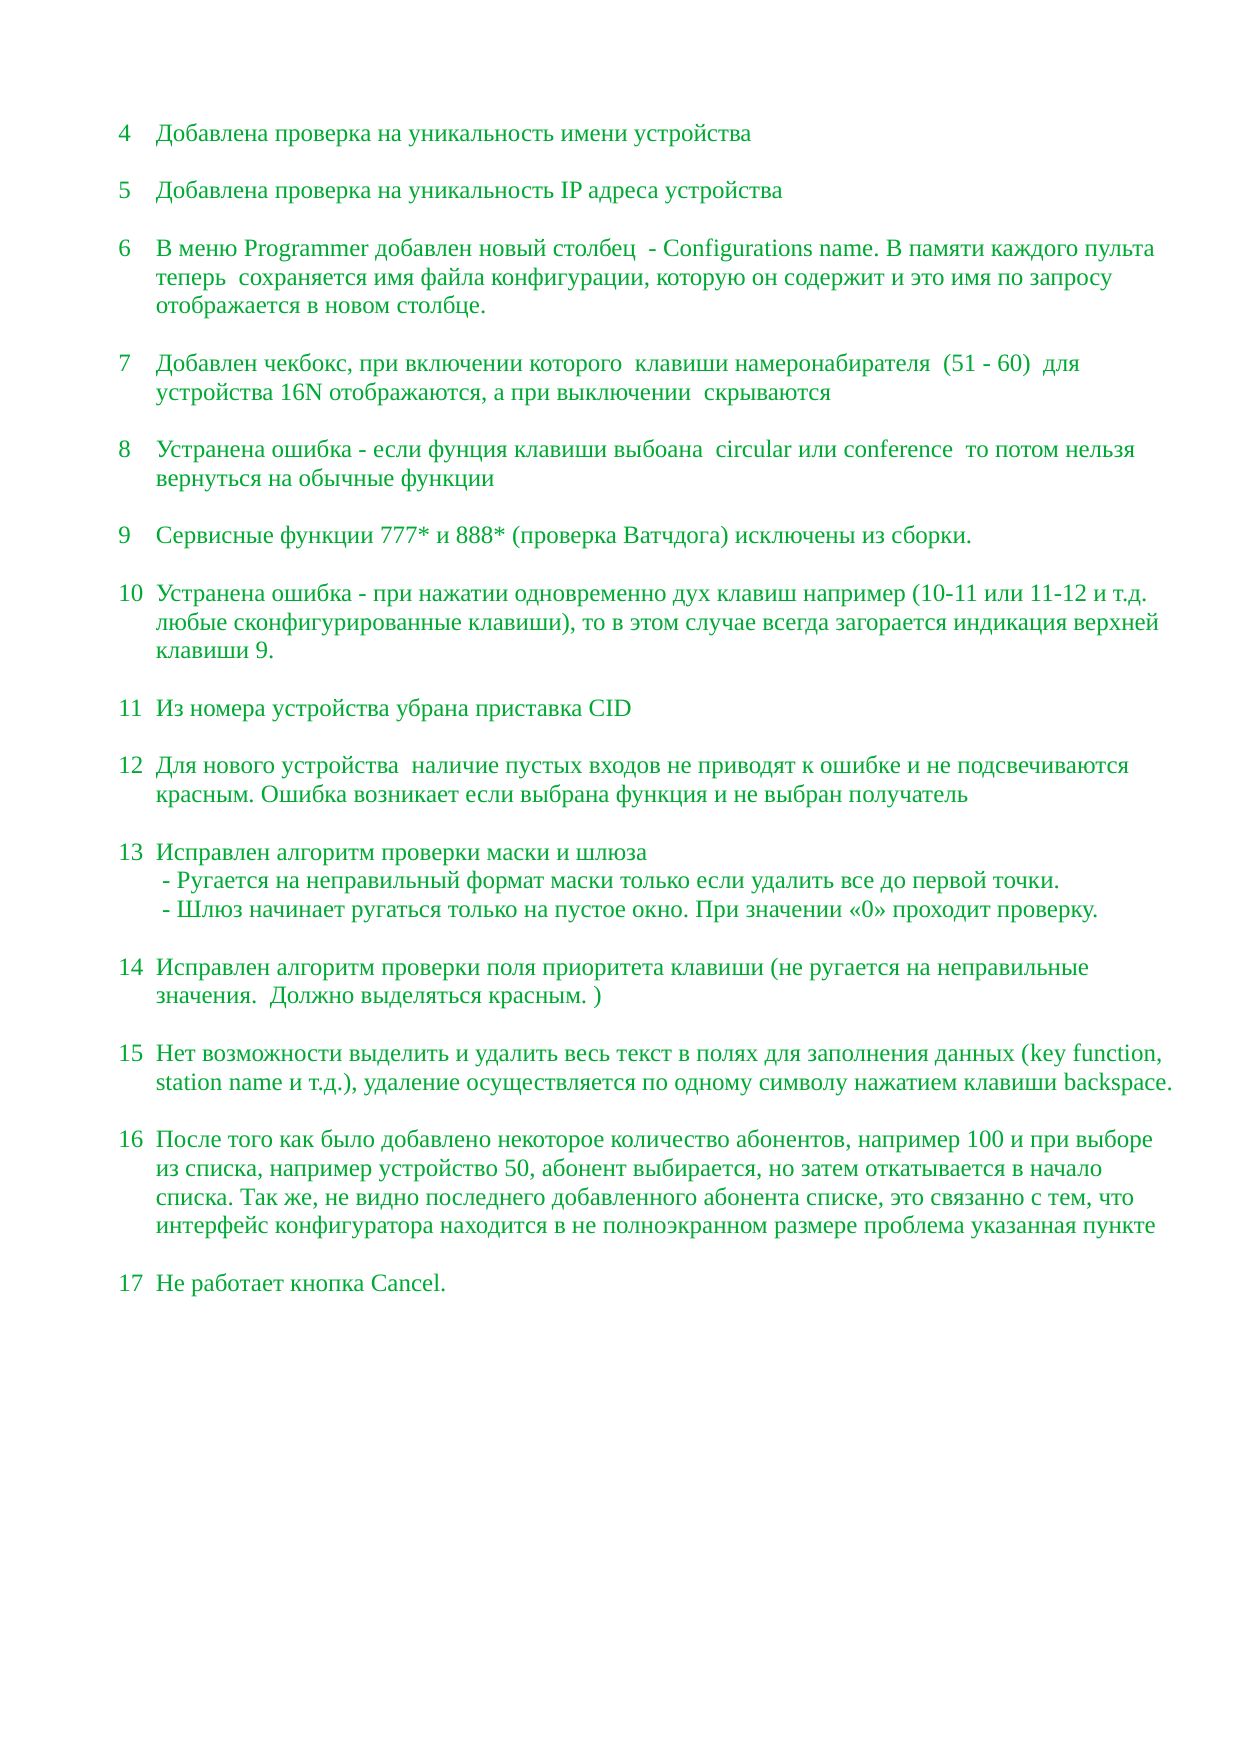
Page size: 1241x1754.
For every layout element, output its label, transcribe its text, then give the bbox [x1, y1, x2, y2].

list Устранена ошибка - при нажатии одновременно дух клавиш например (10-11 или 11-12 и т.д. любые сконфигурированные клавиши), то в этом случае всегда загорается индикация верхней клавиши 9. [118, 578, 1177, 664]
list Добавлена проверка на уникальность имени устройства [118, 118, 1177, 147]
list Добавлен чекбокс, при включении которого клавиши намеронабирателя (51 - 60) для устройства 16N отображаются, а при выключении скрываются [118, 348, 1177, 406]
list Из номера устройства убрана приставка CID [118, 693, 1177, 722]
list Сервисные функции 777* и 888* (проверка Ватчдога) исключены из сборки. [118, 521, 1177, 549]
list - Ругается на неправильный формат маски только если удалить все до первой точки. [118, 866, 1177, 894]
list Исправлен алгоритм проверки поля приоритета клавиши (не ругается на неправильные значения. Должно выделяться красным. ) [118, 952, 1177, 1009]
list Исправлен алгоритм проверки маски и шлюза [118, 837, 1177, 866]
list Не работает кнопка Cancel. [118, 1268, 1177, 1297]
list - Шлюз начинает ругаться только на пустое окно. При значении «0» проходит проверку. [118, 894, 1177, 923]
list Добавлена проверка на уникальность IP адреса устройства [118, 176, 1177, 204]
list После того как было добавлено некоторое количество абонентов, например 100 и при выборе из списка, например устройство 50, абонент выбирается, но затем откатывается в начало списка. Так же, не видно последнего добавленного абонента списке, это связанно с тем, что интерфейс конфигуратора находится в не полноэкранном размере проблема указанная пункте [118, 1124, 1177, 1239]
list Для нового устройства наличие пустых входов не приводят к ошибке и не подсвечиваются красным. Ошибка возникает если выбрана функция и не выбран получатель [118, 751, 1177, 808]
list В меню Programmer добавлен новый столбец - Configurations name. В памяти каждого пульта теперь сохраняется имя файла конфигурации, которую он содержит и это имя по запросу отображается в новом столбце. [118, 233, 1177, 319]
list Устранена ошибка - если фунция клавиши выбоана circular или conference то потом нельзя вернуться на обычные функции [118, 434, 1177, 492]
list Нет возможности выделить и удалить весь текст в полях для заполнения данных (key function, station name и т.д.), удаление осуществляется по одному символу нажатием клавиши backspace. [118, 1038, 1177, 1096]
